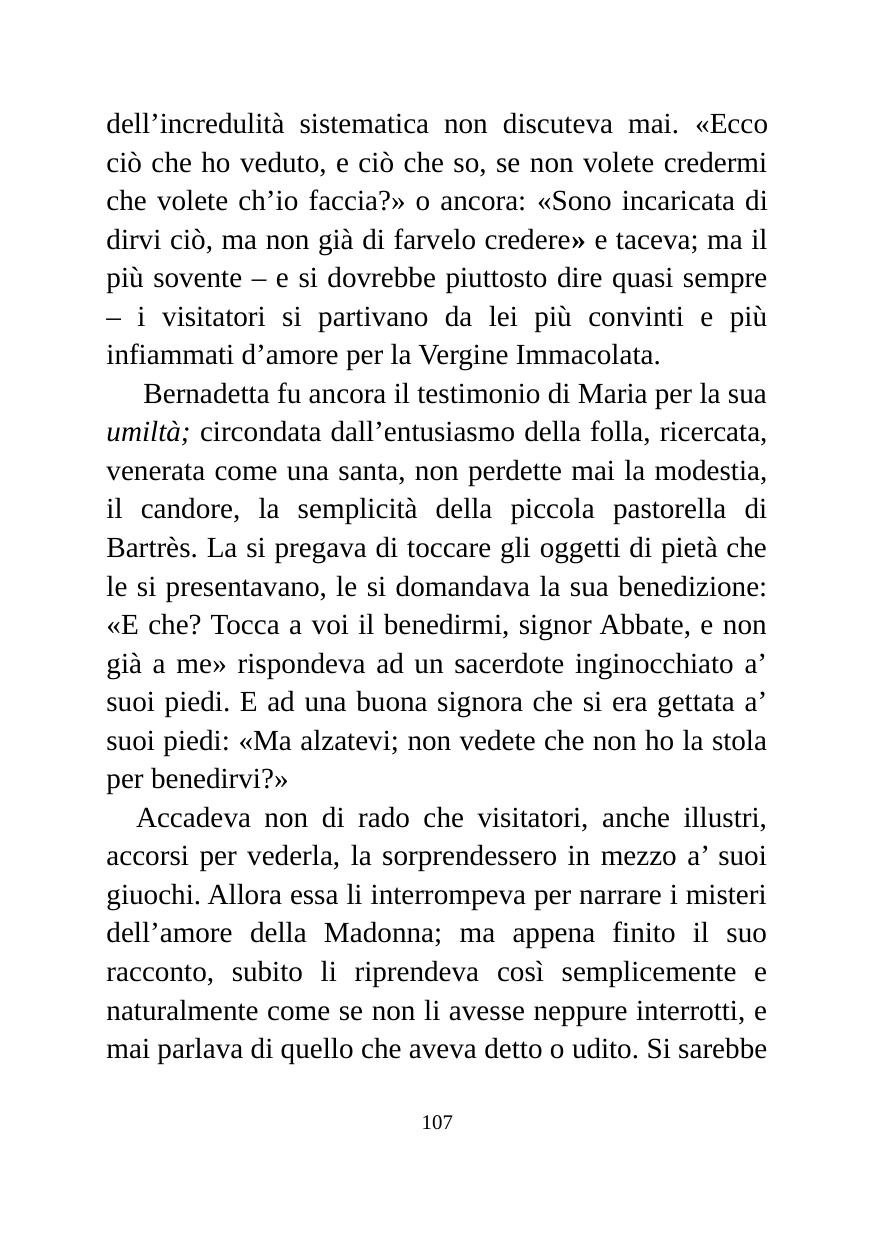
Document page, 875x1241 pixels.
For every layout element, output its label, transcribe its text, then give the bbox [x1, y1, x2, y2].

text Accadeva non di rado che visitatori, anche illustri, accorsi per vederla, la sorprendessero in mezzo a’ suoi giuochi. Allora essa li interrompeva per narrare i misteri dell’amore della Madonna; ma appena finito il suo racconto, subito li riprendeva così semplicemente e naturalmente come se non li avesse neppure interrotti, e mai parlava di quello che aveva detto o udito. Si sarebbe [106, 800, 768, 1065]
text dell’incredulità sistematica non discuteva mai. «Ecco ciò che ho veduto, e ciò che so, se non volete credermi che volete ch’io faccia?» o ancora: «Sono incaricata di dirvi ciò, ma non già di farvelo credere» e taceva; ma il più sovente – e si dovrebbe piuttosto dire quasi sempre – i visitatori si partivano da lei più convinti e più infiammati d’amore per la Vergine Immacolata. [106, 106, 768, 371]
text Bernadetta fu ancora il testimonio di Maria per la sua umiltà; circondata dall’entusiasmo della folla, ricercata, venerata come una santa, non perdette mai la modestia, il candore, la semplicità della piccola pastorella di Bartrès. La si pregava di toccare gli oggetti di pietà che le si presentavano, le si domandava la sua benedizione: «E che? Tocca a voi il benedirmi, signor Abbate, e non già a me» rispondeva ad un sacerdote inginocchiato a’ suoi piedi. E ad una buona signora che si era gettata a’ suoi piedi: «Ma alzatevi; non vedete che non ho la stola per benedirvi?» [106, 376, 768, 795]
